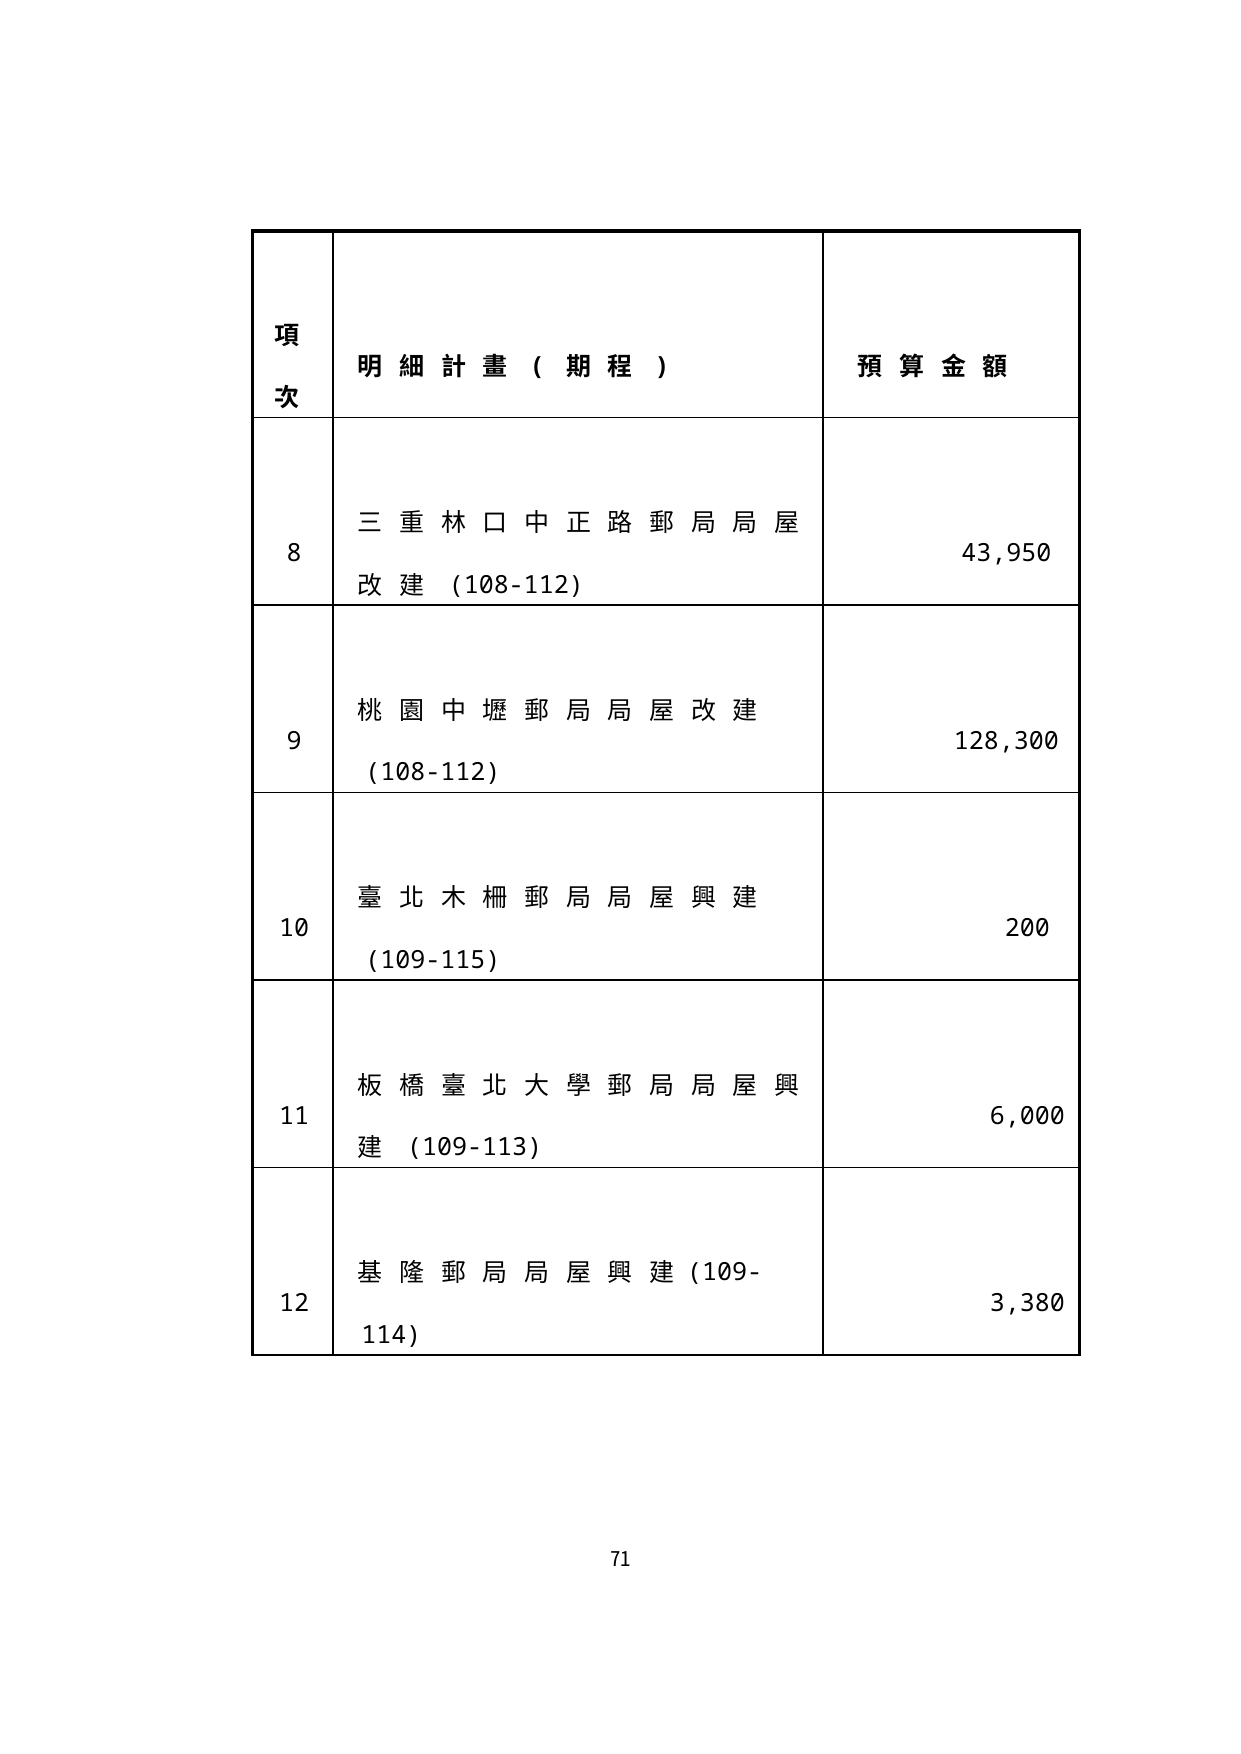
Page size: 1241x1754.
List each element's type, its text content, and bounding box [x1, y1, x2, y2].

table_cell 6,000 [824, 981, 1078, 1167]
table_cell 200 [824, 793, 1078, 979]
table_cell 12 [254, 1168, 332, 1354]
table_cell 10 [254, 793, 332, 979]
table_cell 板橋臺北大學郵局局屋興建(109-113) [334, 981, 822, 1167]
table_cell 128,300 [824, 606, 1078, 792]
table_cell 桃園中壢郵局局屋改建(108-112) [334, 606, 822, 792]
table_cell 9 [254, 606, 332, 792]
table_header 明細計畫(期程) [334, 233, 822, 417]
table_cell 三重林口中正路郵局局屋改建(108-112) [334, 418, 822, 604]
table_header 預算金額 [824, 233, 1078, 417]
table_cell 8 [254, 418, 332, 604]
table_header 項次 [254, 233, 332, 417]
table_cell 臺北木柵郵局局屋興建(109-115) [334, 793, 822, 979]
table_cell 基隆郵局局屋興建(109-114) [334, 1168, 822, 1354]
table_cell 3,380 [824, 1168, 1078, 1354]
table_cell 11 [254, 981, 332, 1167]
table_cell 43,950 [824, 418, 1078, 604]
